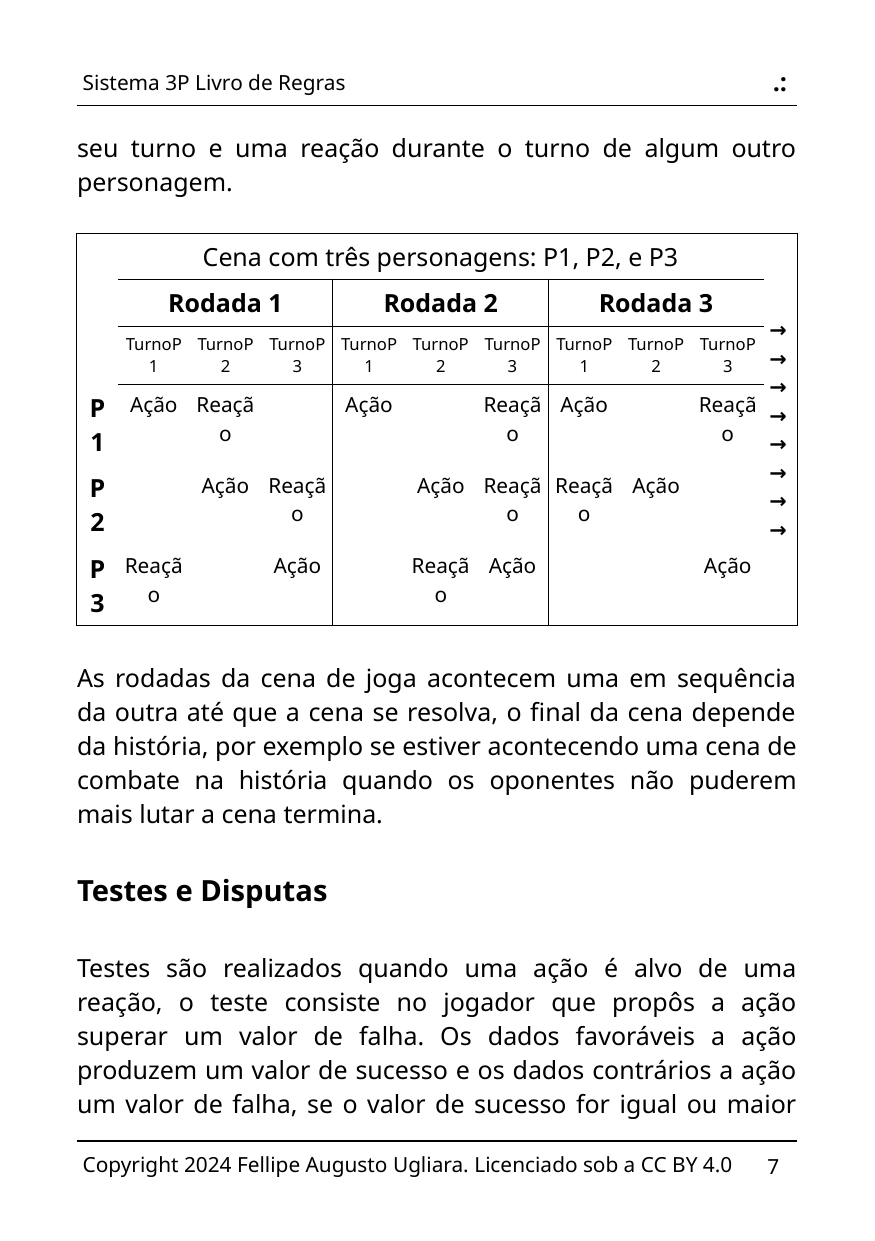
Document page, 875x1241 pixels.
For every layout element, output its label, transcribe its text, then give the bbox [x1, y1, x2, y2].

table_cell Ação [549, 385, 620, 464]
table_cell Ação [476, 545, 548, 625]
subtitle Testes e Disputas [77, 871, 797, 910]
table_header [77, 234, 118, 383]
table_cell Reação [405, 545, 476, 625]
table_cell [620, 385, 692, 464]
table_cell [118, 464, 189, 545]
table_cell TurnoP2 [620, 327, 692, 383]
table_cell TurnoP2 [405, 327, 476, 383]
table_cell Reação [261, 464, 332, 545]
table_cell TurnoP1 [549, 327, 620, 383]
table_cell P3 [77, 545, 118, 625]
table_cell Reação [476, 385, 548, 464]
table_header Cena com três personagens: P1, P2, e P3 [118, 234, 763, 279]
table_cell Reação [118, 545, 189, 625]
table_cell Ação [189, 464, 261, 545]
table_cell Rodada 1 [118, 280, 332, 326]
table_cell P2 [77, 464, 118, 545]
table_header → → → → → → → → [764, 234, 797, 625]
table_cell TurnoP3 [476, 327, 548, 383]
table_cell Ação [692, 545, 763, 625]
table_cell [692, 464, 763, 545]
table_cell [549, 545, 620, 625]
table_cell Ação [333, 385, 405, 464]
table_cell TurnoP1 [118, 327, 189, 383]
table_cell Rodada 2 [333, 280, 548, 326]
table_cell Reação [476, 464, 548, 545]
text seu turno e uma reação durante o turno de algum outro personagem. [77, 130, 797, 198]
table_cell [333, 464, 405, 545]
table_cell [189, 545, 261, 625]
table_cell Ação [620, 464, 692, 545]
table_cell TurnoP2 [189, 327, 261, 383]
table_cell [261, 385, 332, 464]
table_cell Reação [692, 385, 763, 464]
table_cell Ação [261, 545, 332, 625]
table_cell Ação [118, 385, 189, 464]
table_cell TurnoP1 [333, 327, 405, 383]
table_cell [333, 545, 405, 625]
table_cell Reação [189, 385, 261, 464]
table_cell Reação [549, 464, 620, 545]
table_cell Ação [405, 464, 476, 545]
text As rodadas da cena de joga acontecem uma em sequência da outra até que a cena se resolva, o final da cena depende da história, por exemplo se estiver acontecendo uma cena de combate na história quando os oponentes não puderem mais lutar a cena termina. [77, 660, 797, 831]
text Testes são realizados quando uma ação é alvo de uma reação, o teste consiste no jogador que propôs a ação superar um valor de falha. Os dados favoráveis a ação produzem um valor de sucesso e os dados contrários a ação um valor de falha, se o valor de sucesso for igual ou maior [77, 950, 797, 1121]
table_cell TurnoP3 [261, 327, 332, 383]
table_cell TurnoP3 [692, 327, 763, 383]
table_cell [620, 545, 692, 625]
table_cell P1 [77, 384, 118, 464]
table_cell Rodada 3 [549, 280, 763, 326]
table_cell [405, 385, 476, 464]
